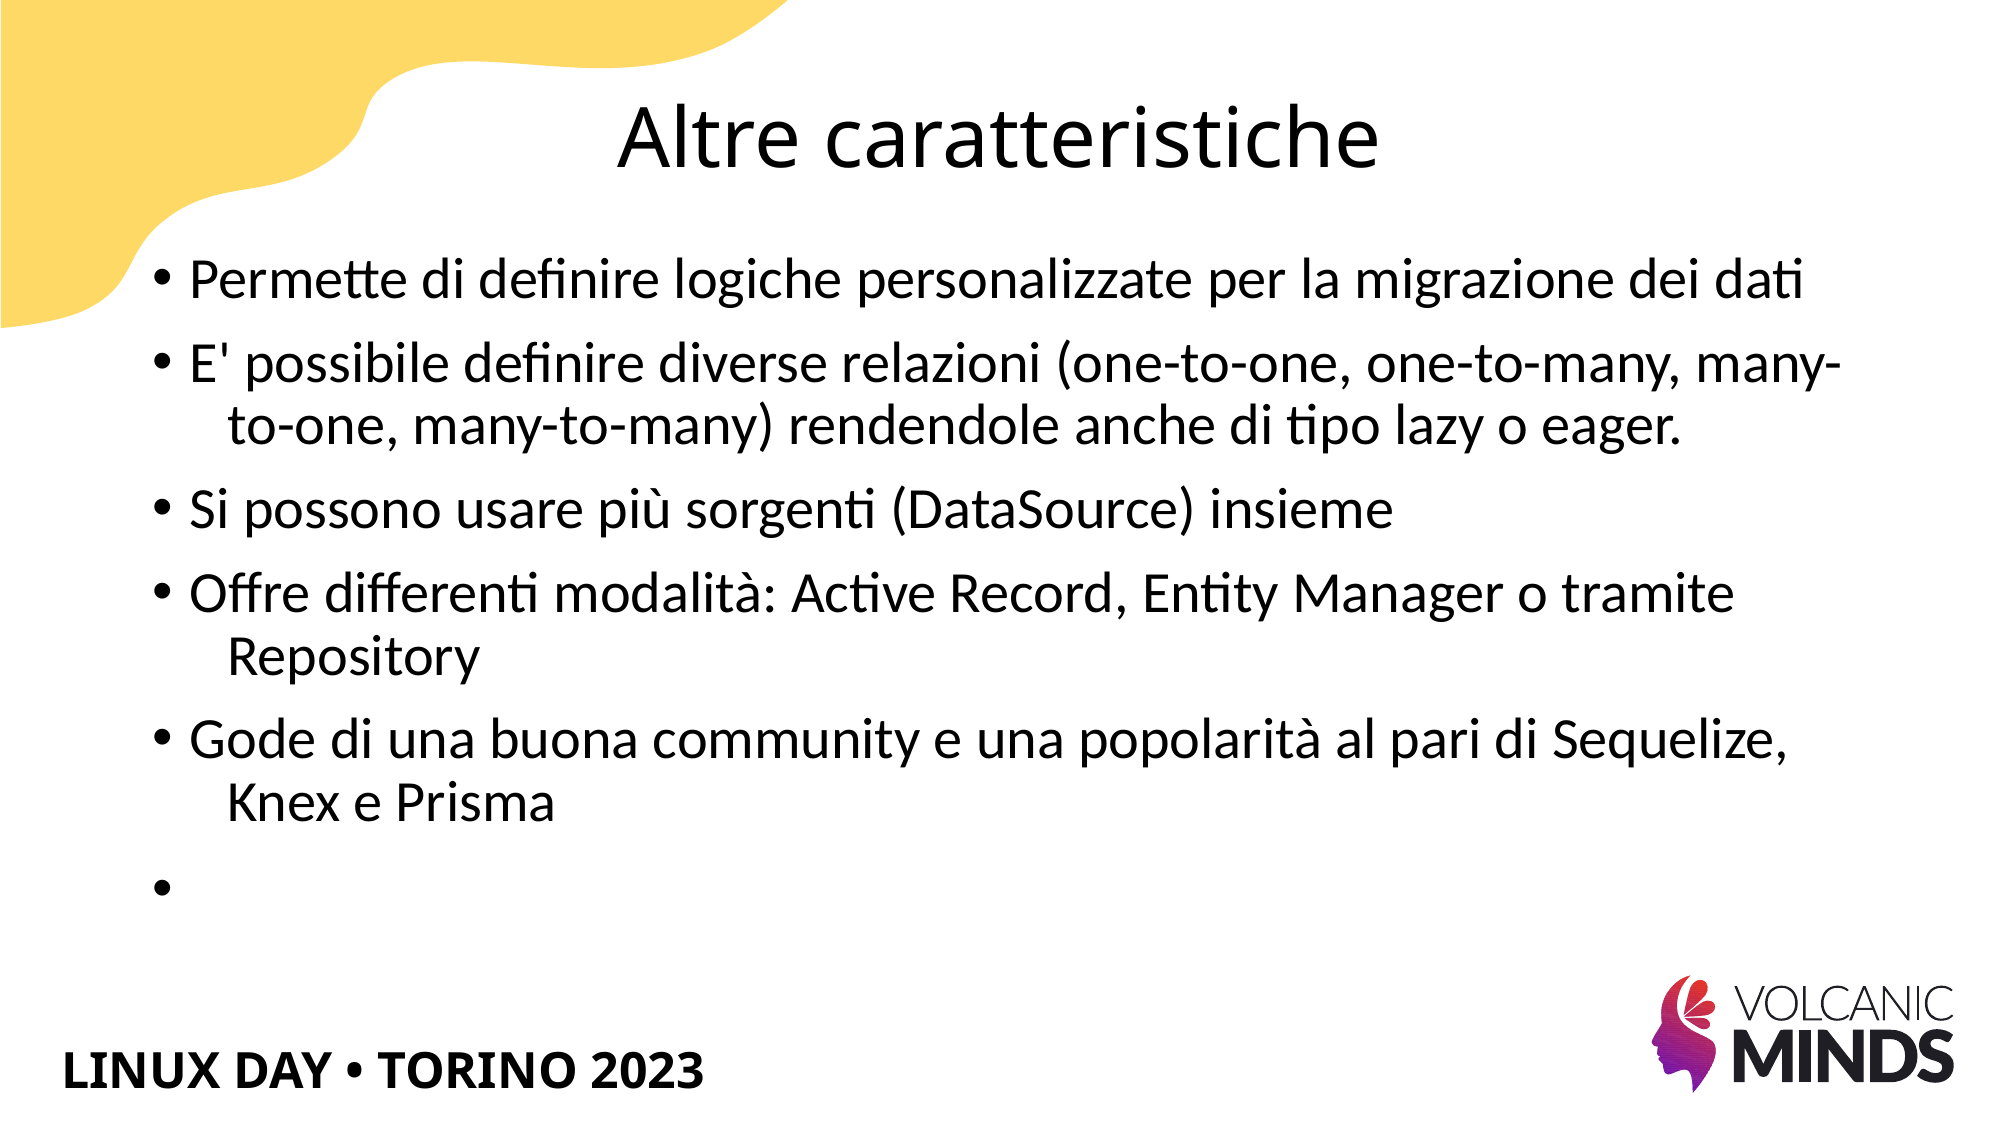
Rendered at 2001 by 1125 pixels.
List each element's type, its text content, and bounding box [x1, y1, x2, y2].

picture [0, 0, 906, 631]
text_box LINUX DAY • TORINO 2023 [46, 961, 1547, 1107]
picture [1651, 975, 1955, 1093]
list Permette di definire logiche personalizzate per la migrazione dei dati E' possibile definire diverse relazioni (one-to-one, one-to-many, many-to-one, many-to-many) rendendole anche di tipo lazy o eager. Si possono usare più sorgenti (DataSource) insieme Offre differenti modalità: Active Record, Entity Manager o tramite Repository Gode di una buona community e una popolarità al pari di Sequelize, Knex e Prisma [137, 250, 1863, 1014]
title Altre caratteristiche [137, 32, 1863, 250]
